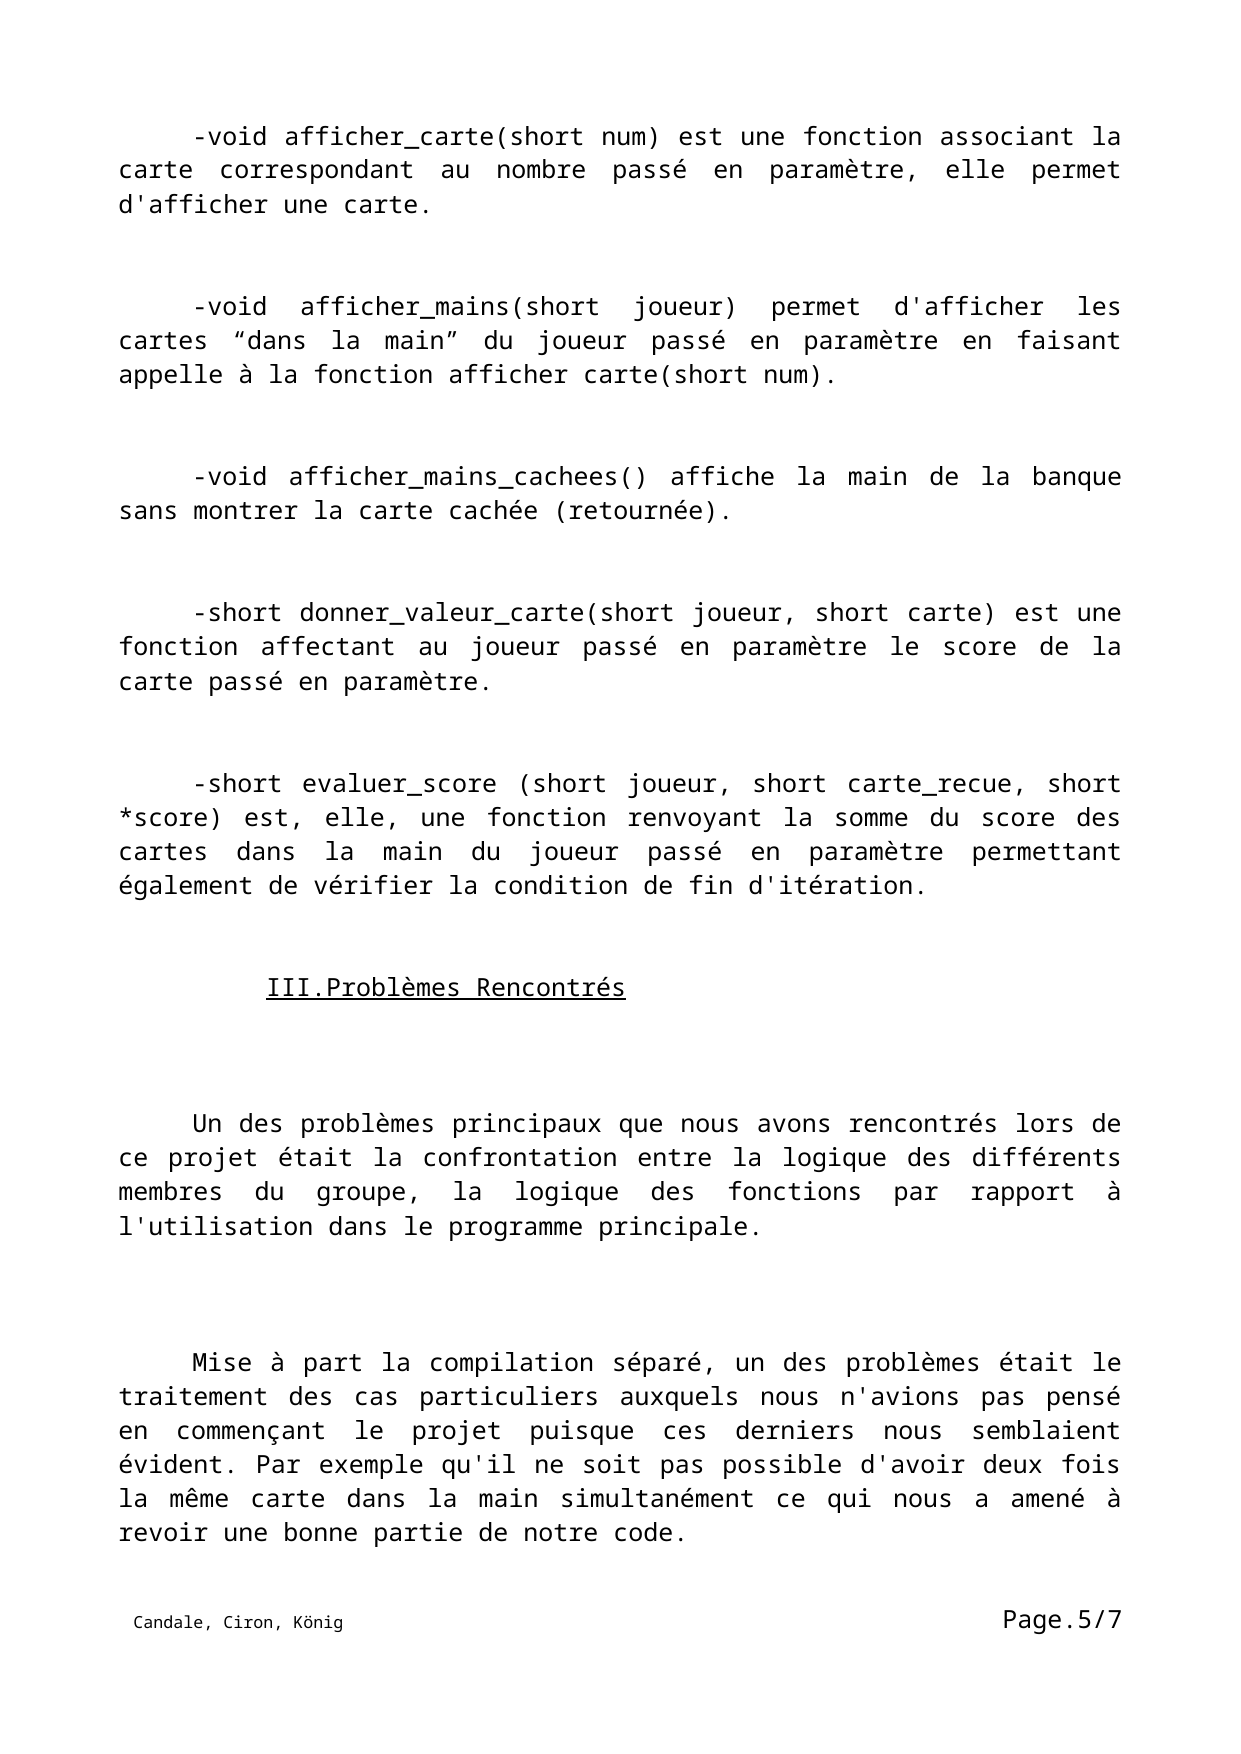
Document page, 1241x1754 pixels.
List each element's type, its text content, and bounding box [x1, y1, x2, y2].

text -void afficher_mains_cachees() affiche la main de la banque sans montrer la carte cachée (retournée). [118, 459, 1122, 527]
text Un des problèmes principaux que nous avons rencontrés lors de ce projet était la confrontation entre la logique des différents membres du groupe, la logique des fonctions par rapport à l'utilisation dans le programme principale. [118, 1106, 1122, 1242]
text -short evaluer_score (short joueur, short carte_recue, short *score) est, elle, une fonction renvoyant la somme du score des cartes dans la main du joueur passé en paramètre permettant également de vérifier la condition de fin d'itération. [118, 765, 1122, 902]
text Mise à part la compilation séparé, un des problèmes était le traitement des cas particuliers auxquels nous n'avions pas pensé en commençant le projet puisque ces derniers nous semblaient évident. Par exemple qu'il ne soit pas possible d'avoir deux fois la même carte dans la main simultanément ce qui nous a amené à revoir une bonne partie de notre code. [118, 1344, 1122, 1549]
text -short donner_valeur_carte(short joueur, short carte) est une fonction affectant au joueur passé en paramètre le score de la carte passé en paramètre. [118, 595, 1122, 697]
text -void afficher_carte(short num) est une fonction associant la carte correspondant au nombre passé en paramètre, elle permet d'afficher une carte. [118, 118, 1122, 220]
text -void afficher_mains(short joueur) permet d'afficher les cartes “dans la main” du joueur passé en paramètre en faisant appelle à la fonction afficher carte(short num). [118, 288, 1122, 391]
text III.Problèmes Rencontrés [118, 970, 1122, 1004]
